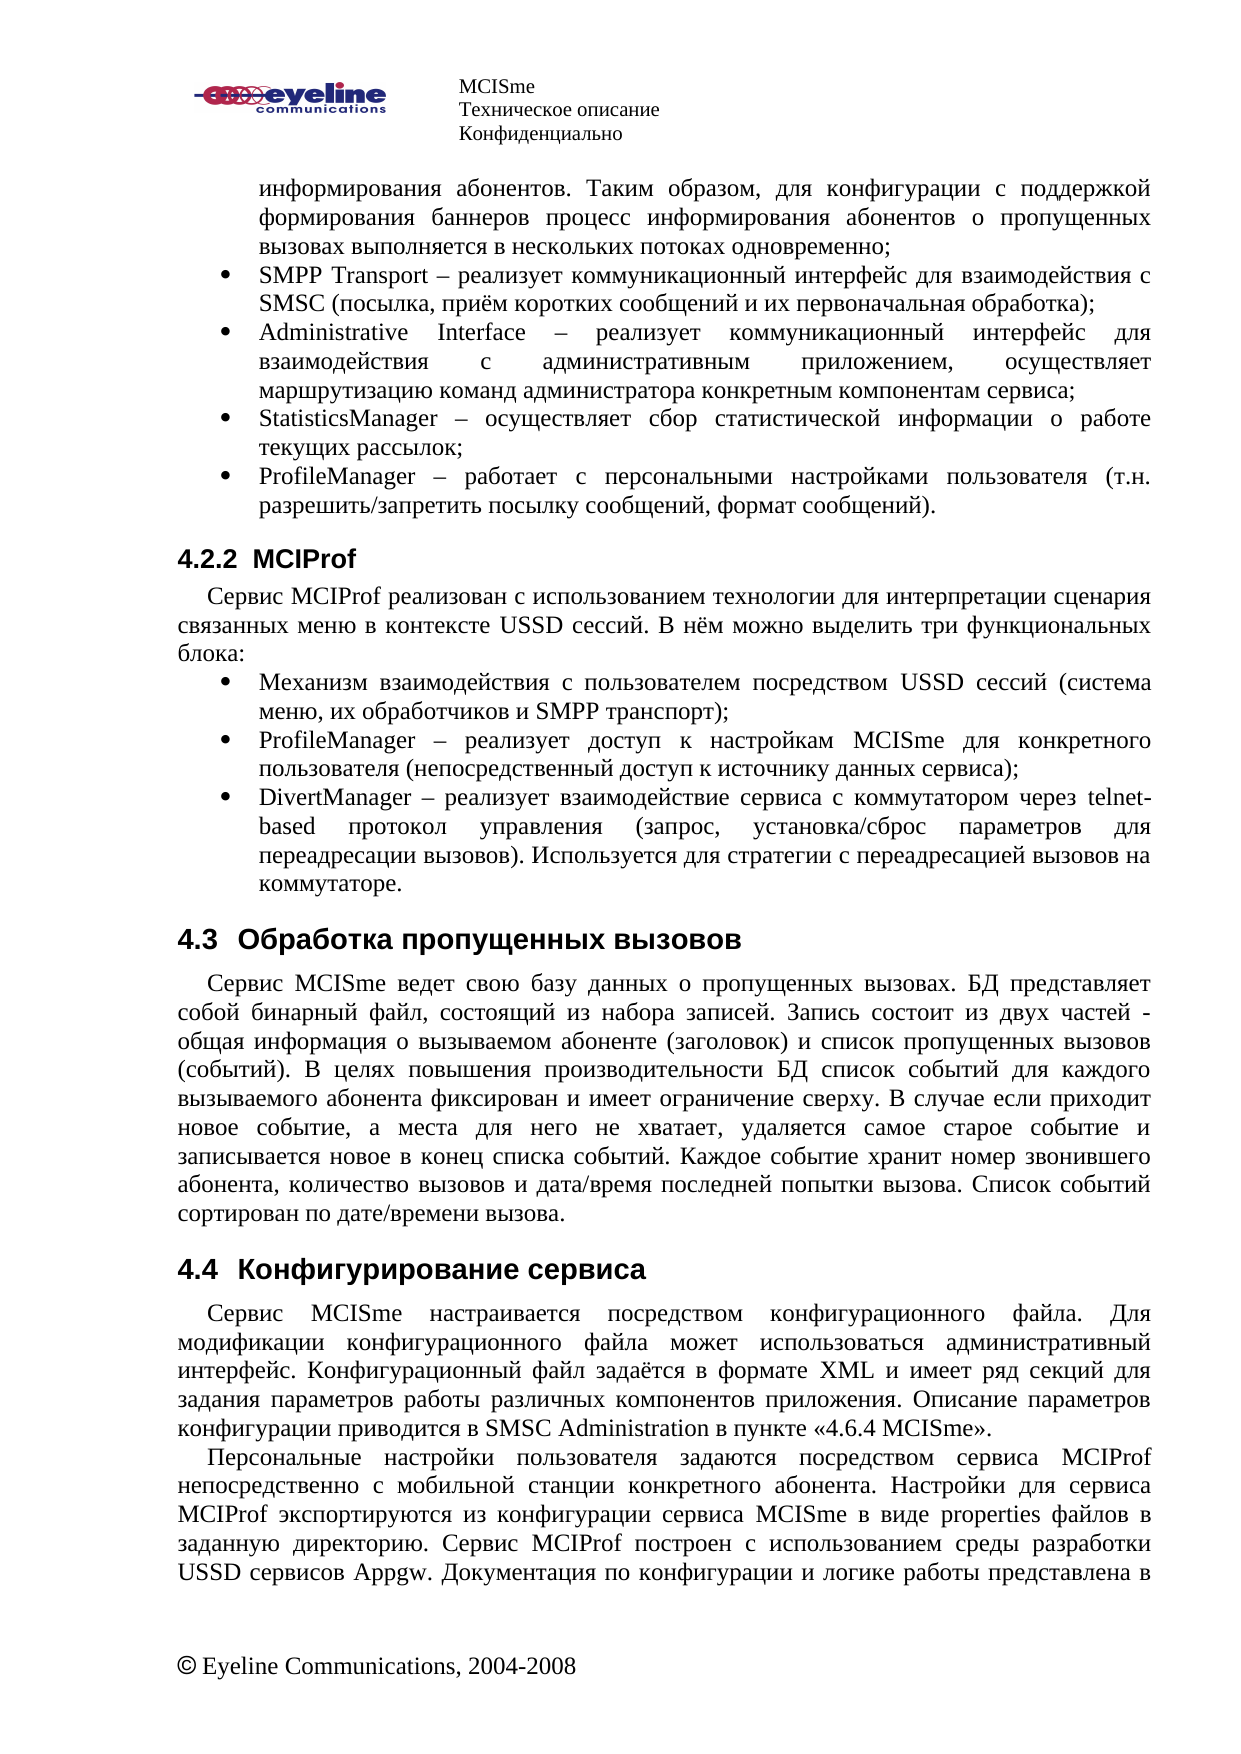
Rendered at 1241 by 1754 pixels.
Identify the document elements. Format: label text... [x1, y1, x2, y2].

list ProfileManager – реализует доступ к настройкам MCISme для конкретного пользователя (непосредственный доступ к источнику данных сервиса); [221, 725, 1152, 782]
subtitle MCIProf [177, 543, 1152, 575]
list SMPP Transport – реализует коммуникационный интерфейс для взаимодействия с SMSC (посылка, приём коротких сообщений и их первоначальная обработка); [221, 260, 1152, 317]
picture [194, 82, 386, 113]
subtitle Конфигурирование сервиса [177, 1252, 1152, 1286]
list Administrative Interface – реализует коммуникационный интерфейс для взаимодействия с административным приложением, осуществляет маршрутизацию команд администратора конкретным компонентам сервиса; [221, 317, 1152, 403]
text Сервис MCISme настраивается посредством конфигурационного файла. Для модификации конфигурационного файла может использоваться административный интерфейс. Конфигурационный файл задаётся в формате XML и имеет ряд секций для задания параметров работы различных компонентов приложения. Описание параметров конфигурации приводится в SMSC Administration в пункте «4.6.4 MCISme». [177, 1298, 1152, 1442]
text Сервис MCISme ведет свою базу данных о пропущенных вызовах. БД представляет собой бинарный файл, состоящий из набора записей. Запись состоит из двух частей - общая информация о вызываемом абоненте (заголовок) и список пропущенных вызовов (событий). В целях повышения производительности БД список событий для каждого вызываемого абонента фиксирован и имеет ограничение сверху. В случае если приходит новое событие, а места для него не хватает, удаляется самое старое событие и записывается новое в конец списка событий. Каждое событие хранит номер звонившего абонента, количество вызовов и дата/время последней попытки вызова. Список событий сортирован по дате/времени вызова. [177, 968, 1152, 1227]
list Механизм взаимодействия с пользователем посредством USSD сессий (система меню, их обработчиков и SMPP транспорт); [221, 667, 1152, 725]
list DivertManager – реализует взаимодействие сервиса с коммутатором через telnet-based протокол управления (запрос, установка/сброс параметров для переадресации вызовов). Используется для стратегии с переадресацией вызовов на коммутаторе. [221, 782, 1152, 897]
text Сервис MCIProf реализован с использованием технологии для интерпретации сценария связанных меню в контексте USSD сессий. В нём можно выделить три функциональных блока: [177, 581, 1152, 667]
subtitle Обработка пропущенных вызовов [177, 922, 1152, 956]
list ProfileManager – работает с персональными настройками пользователя (т.н. разрешить/запретить посылку сообщений, формат сообщений). [221, 461, 1152, 518]
text Персональные настройки пользователя задаются посредством сервиса MCIProf непосредственно с мобильной станции конкретного абонента. Настройки для сервиса MCIProf экспортируются из конфигурации сервиса MCISme в виде properties файлов в заданную директорию. Сервис MCIProf построен с использованием среды разработки USSD сервисов Appgw. Документация по конфигурации и логике работы представлена в [177, 1442, 1152, 1586]
list StatisticsManager – осуществляет сбор статистической информации о работе текущих рассылок; [221, 403, 1152, 461]
list информирования абонентов. Таким образом, для конфигурации с поддержкой формирования баннеров процесс информирования абонентов о пропущенных вызовах выполняется в нескольких потоках одновременно; [221, 173, 1152, 260]
